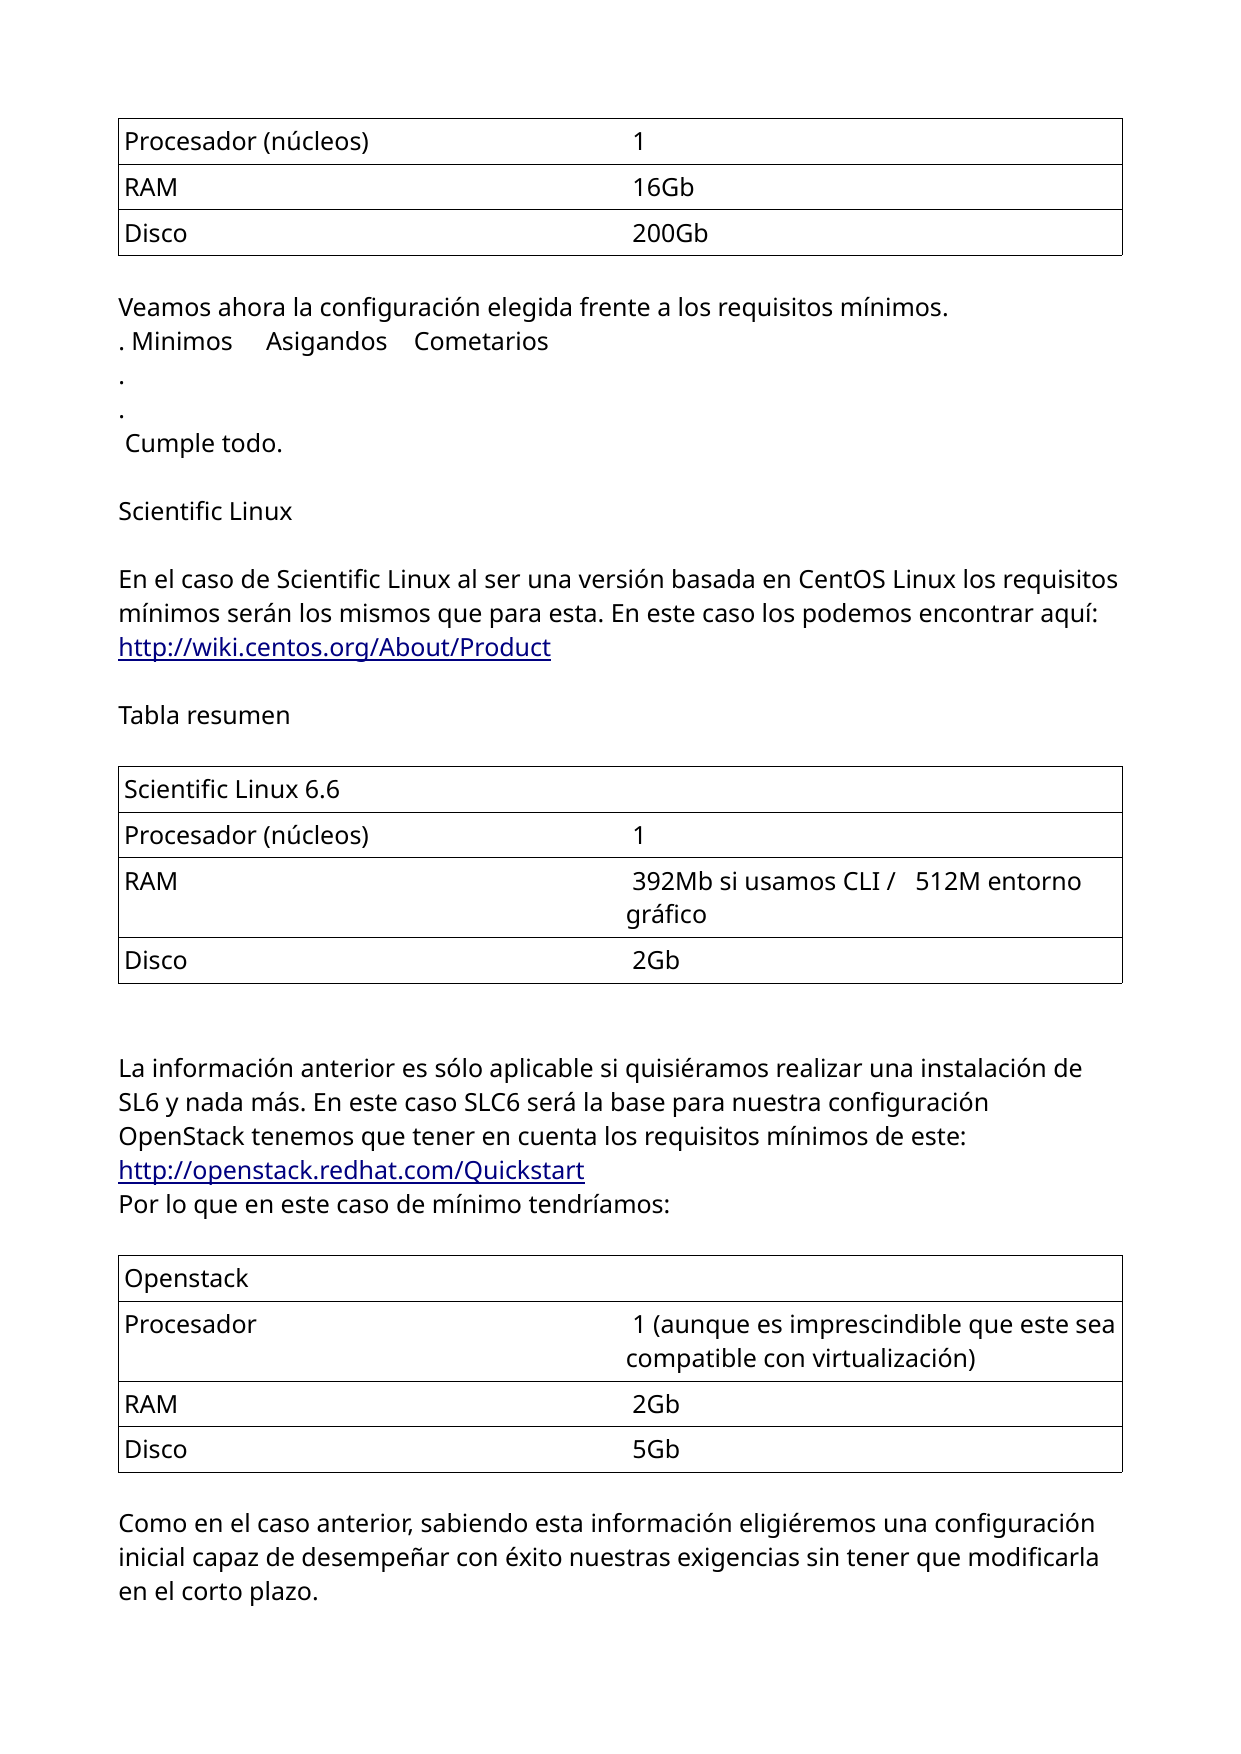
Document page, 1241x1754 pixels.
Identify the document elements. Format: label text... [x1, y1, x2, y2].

table_cell Disco [119, 210, 620, 255]
table_cell 1 (aunque es imprescindible que este sea compatible con virtualización) [620, 1302, 1122, 1381]
text La información anterior es sólo aplicable si quisiéramos realizar una instalación de SL6 y nada más. En este caso SLC6 será la base para nuestra configuración OpenStack tenemos que tener en cuenta los requisitos mínimos de este: http://openstack.redhat.com/Quickstart [118, 1051, 1122, 1187]
table_cell 1 [620, 813, 1122, 857]
table_cell Disco [119, 1427, 620, 1472]
text . [118, 391, 1122, 425]
table_cell 2Gb [620, 938, 1122, 983]
table_header Scientific Linux 6.6 [119, 767, 620, 812]
table_cell 5Gb [620, 1427, 1122, 1472]
text Tabla resumen [118, 698, 1122, 732]
text . Minimos Asigandos Cometarios [118, 323, 1122, 357]
text Veamos ahora la configuración elegida frente a los requisitos mínimos. [118, 289, 1122, 323]
text Scientific Linux [118, 493, 1122, 528]
text Cumple todo. [118, 425, 1122, 459]
table_cell Disco [119, 938, 620, 983]
table_cell 1 [620, 119, 1122, 164]
table_cell 392Mb si usamos CLI / 512M entorno gráfico [620, 858, 1122, 937]
table_cell Procesador [119, 1302, 620, 1381]
text . [118, 357, 1122, 391]
table_cell RAM [119, 858, 620, 937]
table_cell 2Gb [620, 1382, 1122, 1426]
table_header [620, 767, 1122, 812]
table_header [620, 1256, 1122, 1301]
table_cell Procesador (núcleos) [119, 813, 620, 857]
text Por lo que en este caso de mínimo tendríamos: [118, 1187, 1122, 1221]
table_cell 200Gb [620, 210, 1122, 255]
table_cell 16Gb [620, 165, 1122, 209]
table_header Openstack [119, 1256, 620, 1301]
table_cell Procesador (núcleos) [119, 119, 620, 164]
text Como en el caso anterior, sabiendo esta información eligiéremos una configuración inicial capaz de desempeñar con éxito nuestras exigencias sin tener que modificarla en el corto plazo. [118, 1506, 1122, 1608]
text En el caso de Scientific Linux al ser una versión basada en CentOS Linux los requisitos mínimos serán los mismos que para esta. En este caso los podemos encontrar aquí: http://wiki.centos.org/About/Product [118, 562, 1122, 664]
table_cell RAM [119, 165, 620, 209]
table_cell RAM [119, 1382, 620, 1426]
